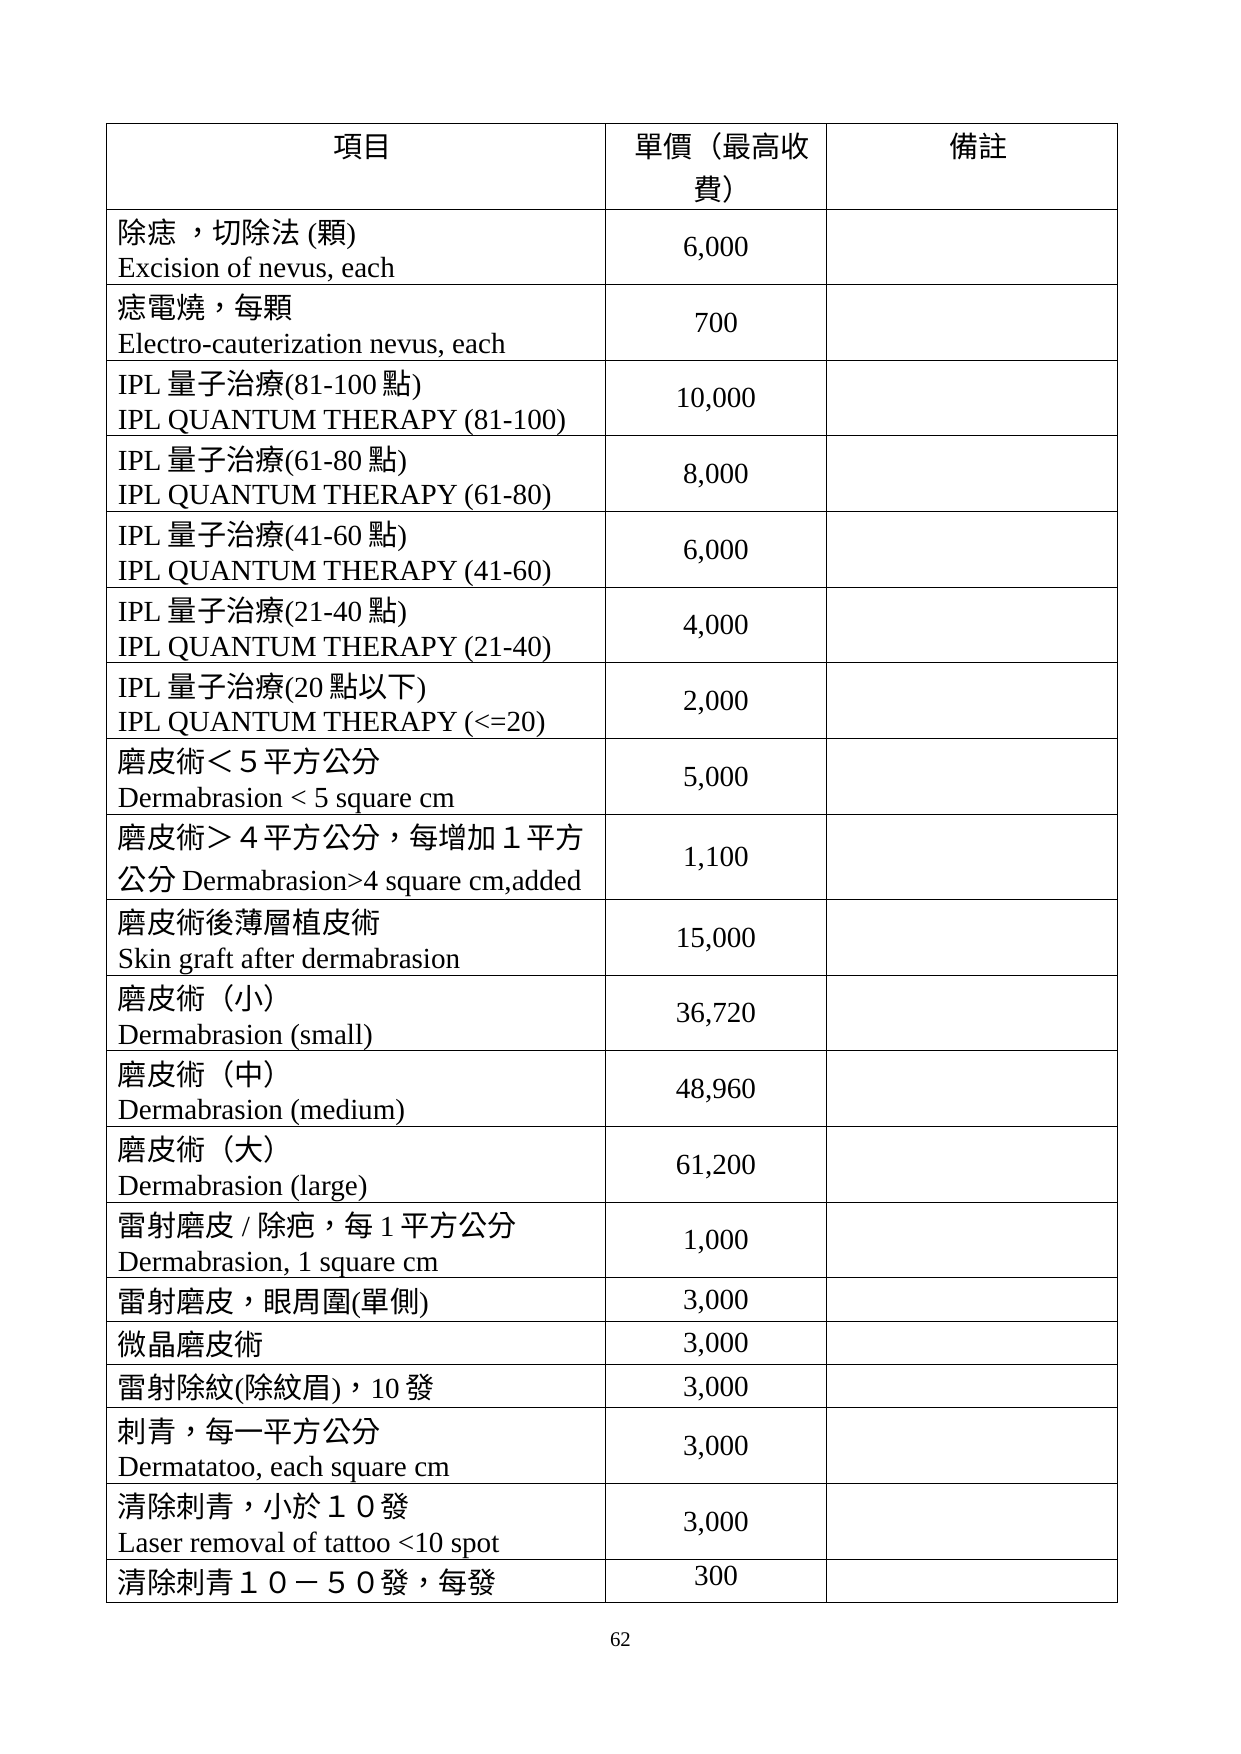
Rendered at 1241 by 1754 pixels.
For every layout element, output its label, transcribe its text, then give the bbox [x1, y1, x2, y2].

table_cell [827, 285, 1117, 360]
table_cell 磨皮術（小） Dermabrasion (small) [107, 976, 605, 1050]
table_cell IPL 量子治療(61-80點) IPL QUANTUM THERAPY (61-80) [107, 436, 605, 511]
table_cell [827, 900, 1117, 975]
table_cell 清除刺青，小於１０發 Laser removal of tattoo <10 spot [107, 1484, 605, 1558]
table_cell [827, 1560, 1117, 1602]
table_cell [827, 976, 1117, 1050]
table_cell 2,000 [606, 663, 826, 738]
table_header 單價（最高收費） [606, 124, 826, 208]
table_cell 36,720 [606, 976, 826, 1050]
table_cell 8,000 [606, 436, 826, 511]
table_cell [827, 739, 1117, 813]
table_cell 雷射磨皮，眼周圍(單側) [107, 1278, 605, 1321]
table_cell 3,000 [606, 1365, 826, 1407]
table_cell [827, 1051, 1117, 1126]
table_cell IPL 量子治療(81-100點) IPL QUANTUM THERAPY (81-100) [107, 361, 605, 435]
table_cell [827, 436, 1117, 511]
table_cell 3,000 [606, 1278, 826, 1321]
table_cell [827, 1365, 1117, 1407]
table_cell [827, 1278, 1117, 1321]
table_cell [827, 1127, 1117, 1202]
table_cell IPL 量子治療(20點以下) IPL QUANTUM THERAPY (<=20) [107, 663, 605, 738]
table_cell [827, 1408, 1117, 1483]
table_cell 61,200 [606, 1127, 826, 1202]
table_cell [827, 588, 1117, 662]
table_cell 15,000 [606, 900, 826, 975]
table_cell 1,000 [606, 1203, 826, 1277]
table_cell [827, 1203, 1117, 1277]
table_cell 磨皮術後薄層植皮術 Skin graft after dermabrasion [107, 900, 605, 975]
table_header 備註 [827, 124, 1117, 208]
table_cell 除痣 ，切除法 (顆) Excision of nevus, each [107, 210, 605, 284]
table_cell 雷射除紋(除紋眉)，10發 [107, 1365, 605, 1407]
table_cell 4,000 [606, 588, 826, 662]
table_cell [827, 815, 1117, 899]
table_cell 磨皮術＞４平方公分，每增加１平方公分Dermabrasion>4 square cm,added [107, 815, 605, 899]
table_cell 1,100 [606, 815, 826, 899]
table_cell 700 [606, 285, 826, 360]
table_cell 3,000 [606, 1408, 826, 1483]
table_cell 10,000 [606, 361, 826, 435]
table_cell IPL 量子治療(41-60點) IPL QUANTUM THERAPY (41-60) [107, 512, 605, 587]
table_cell [827, 361, 1117, 435]
table_header 項目 [107, 124, 605, 208]
table_cell 清除刺青１０－５０發，每發 [107, 1560, 605, 1602]
table_cell 300 [606, 1560, 826, 1602]
table_cell [827, 1484, 1117, 1558]
table_cell 3,000 [606, 1322, 826, 1364]
table_cell 痣電燒，每顆 Electro-cauterization nevus, each [107, 285, 605, 360]
table_cell 磨皮術＜５平方公分 Dermabrasion < 5 square cm [107, 739, 605, 813]
table_cell [827, 663, 1117, 738]
table_cell 磨皮術（中） Dermabrasion (medium) [107, 1051, 605, 1126]
table_cell 微晶磨皮術 [107, 1322, 605, 1364]
table_cell 6,000 [606, 512, 826, 587]
table_cell 5,000 [606, 739, 826, 813]
table_cell 6,000 [606, 210, 826, 284]
table_cell 雷射磨皮 / 除疤，每1平方公分 Dermabrasion, 1 square cm [107, 1203, 605, 1277]
table_cell IPL 量子治療(21-40點) IPL QUANTUM THERAPY (21-40) [107, 588, 605, 662]
table_cell 磨皮術（大） Dermabrasion (large) [107, 1127, 605, 1202]
table_cell 3,000 [606, 1484, 826, 1558]
table_cell [827, 512, 1117, 587]
table_cell 48,960 [606, 1051, 826, 1126]
table_cell 刺青，每一平方公分 Dermatatoo, each square cm [107, 1408, 605, 1483]
table_cell [827, 1322, 1117, 1364]
table_cell [827, 210, 1117, 284]
